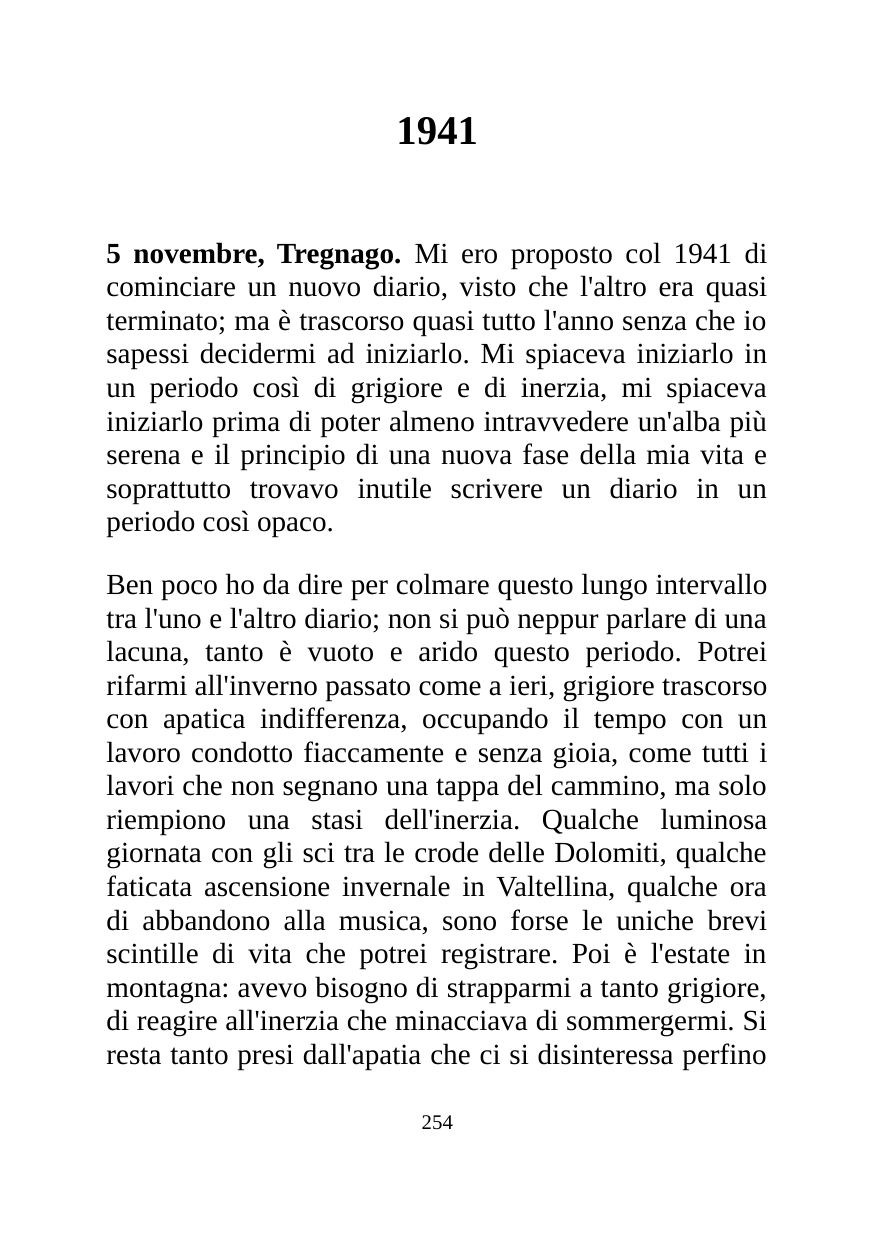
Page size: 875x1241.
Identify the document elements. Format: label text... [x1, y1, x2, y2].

text 5 novembre, Tregnago. Mi ero proposto col 1941 di cominciare un nuovo diario, visto che l'altro era quasi terminato; ma è trascorso quasi tutto l'anno senza che io sapessi decidermi ad iniziarlo. Mi spiaceva iniziarlo in un periodo così di grigiore e di inerzia, mi spiaceva iniziarlo prima di poter almeno intravvedere un'alba più serena e il principio di una nuova fase della mia vita e soprattutto trovavo inutile scrivere un diario in un periodo così opaco. [106, 236, 768, 538]
text Ben poco ho da dire per colmare questo lungo intervallo tra l'uno e l'altro diario; non si può neppur parlare di una lacuna, tanto è vuoto e arido questo periodo. Potrei rifarmi all'inverno passato come a ieri, grigiore trascorso con apatica indifferenza, occupando il tempo con un lavoro condotto fiaccamente e senza gioia, come tutti i lavori che non segnano una tappa del cammino, ma solo riempiono una stasi dell'inerzia. Qualche luminosa giornata con gli sci tra le crode delle Dolomiti, qualche faticata ascensione invernale in Valtellina, qualche ora di abbandono alla musica, sono forse le uniche brevi scintille di vita che potrei registrare. Poi è l'estate in montagna: avevo bisogno di strapparmi a tanto grigiore, di reagire all'inerzia che minacciava di sommergermi. Si resta tanto presi dall'apatia che ci si disinteressa perfino [106, 567, 768, 1070]
subtitle 1941 [106, 106, 768, 153]
